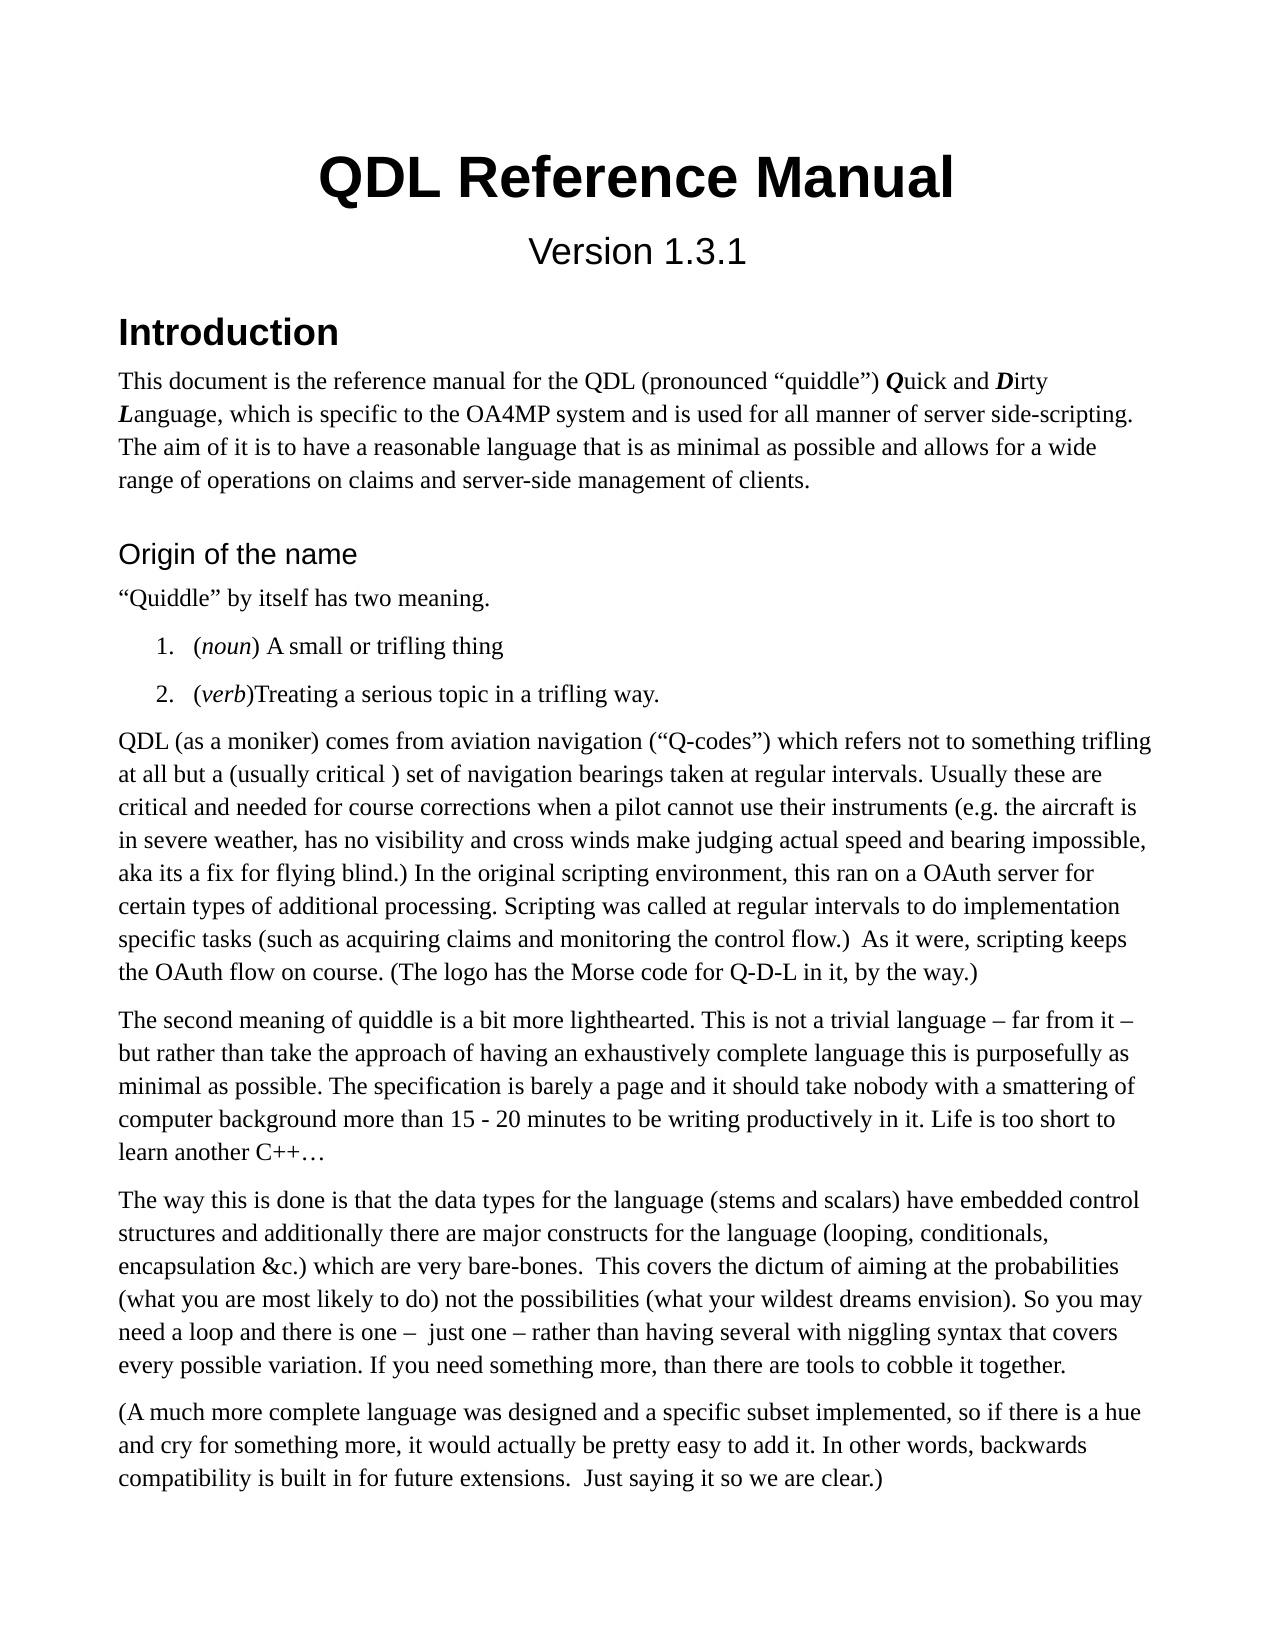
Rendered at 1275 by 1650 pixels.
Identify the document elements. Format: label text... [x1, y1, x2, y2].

text “Quiddle” by itself has two meaning. [118, 583, 1157, 612]
text QDL (as a moniker) comes from aviation navigation (“Q-codes”) which refers not to something trifling at all but a (usually critical ) set of navigation bearings taken at regular intervals. Usually these are critical and needed for course corrections when a pilot cannot use their instruments (e.g. the aircraft is in severe weather, has no visibility and cross winds make judging actual speed and bearing impossible, aka its a fix for flying blind.) In the original scripting environment, this ran on a OAuth server for certain types of additional processing. Scripting was called at regular intervals to do implementation specific tasks (such as acquiring claims and monitoring the control flow.) As it were, scripting keeps the OAuth flow on course. (The logo has the Morse code for Q-D-L in it, by the way.) [118, 726, 1157, 986]
text The second meaning of quiddle is a bit more lighthearted. This is not a trivial language – far from it – but rather than take the approach of having an exhaustively complete language this is purposefully as minimal as possible. The specification is barely a page and it should take nobody with a smattering of computer background more than 15 - 20 minutes to be writing productively in it. Life is too short to learn another C++… [118, 1005, 1157, 1166]
subtitle Version 1.3.1 [118, 229, 1157, 272]
text This document is the reference manual for the QDL (pronounced “quiddle”) Quick and Dirty Language, which is specific to the OA4MP system and is used for all manner of server side-scripting. The aim of it is to have a reasonable language that is as minimal as possible and allows for a wide range of operations on claims and server-side management of clients. [118, 366, 1157, 493]
subtitle Origin of the name [118, 537, 1157, 571]
text The way this is done is that the data types for the language (stems and scalars) have embedded control structures and additionally there are major constructs for the language (looping, conditionals, encapsulation &c.) which are very bare-bones. This covers the dictum of aiming at the probabilities (what you are most likely to do) not the possibilities (what your wildest dreams envision). So you may need a loop and there is one – just one – rather than having several with niggling syntax that covers every possible variation. If you need something more, than there are tools to cobble it together. [118, 1185, 1157, 1378]
list (verb)Treating a serious topic in a trifling way. [156, 679, 1157, 707]
title QDL Reference Manual [118, 143, 1157, 210]
text (A much more complete language was designed and a specific subset implemented, so if there is a hue and cry for something more, it would actually be pretty easy to add it. In other words, backwards compatibility is built in for future extensions. Just saying it so we are clear.) [118, 1397, 1157, 1492]
subtitle Introduction [118, 309, 1157, 353]
list (noun) A small or trifling thing [156, 631, 1157, 660]
